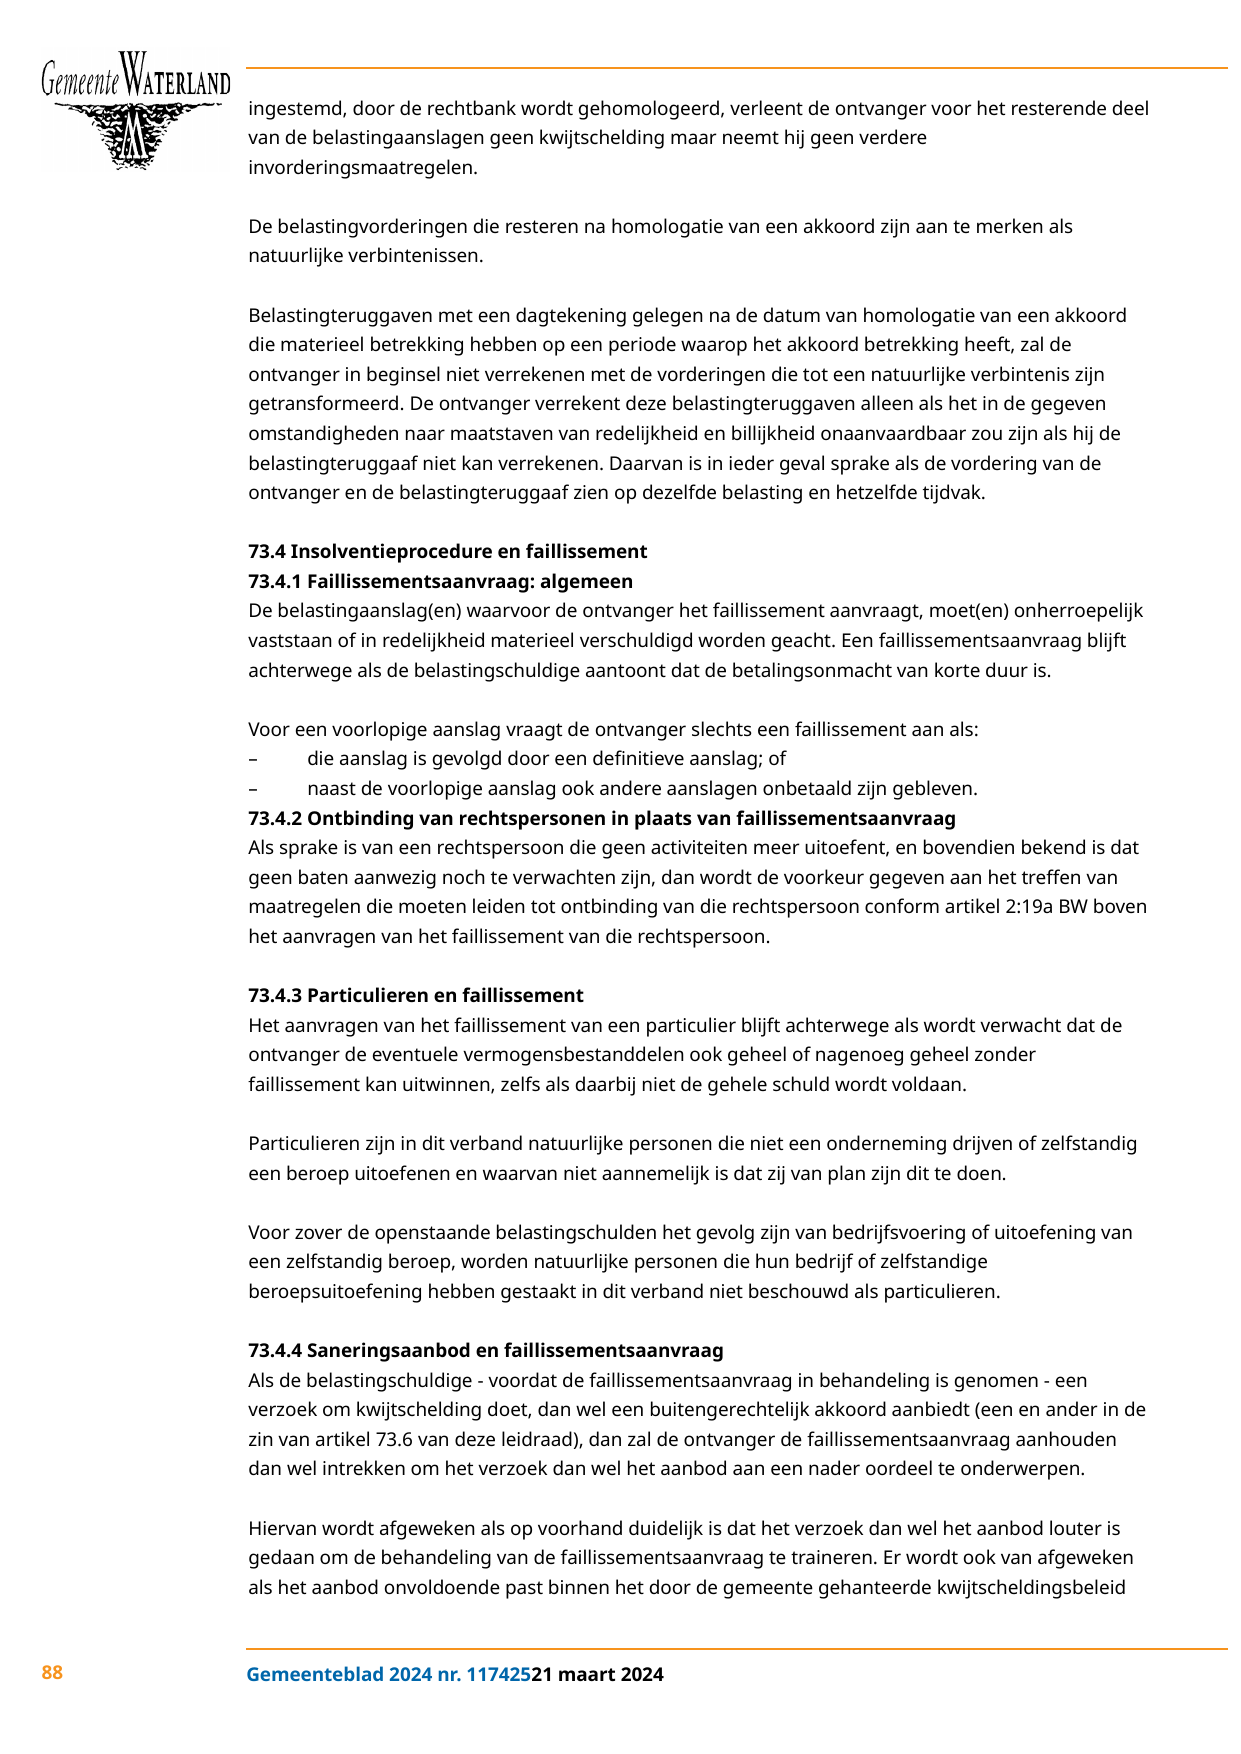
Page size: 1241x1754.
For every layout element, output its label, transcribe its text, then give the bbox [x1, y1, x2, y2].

text Voor een voorlopige aanslag vraagt de ontvanger slechts een faillissement aan als: [248, 716, 1152, 742]
text Belastingteruggaven met een dagtekening gelegen na de datum van homologatie van een akkoord die materieel betrekking hebben op een periode waarop het akkoord betrekking heeft, zal de ontvanger in beginsel niet verrekenen met de vorderingen die tot een natuurlijke verbintenis zijn getransformeerd. De ontvanger verrekent deze belastingteruggaven alleen als het in de gegeven omstandigheden naar maatstaven van redelijkheid en billijkheid onaanvaardbaar zou zijn als hij de belastingteruggaaf niet kan verrekenen. Daarvan is in ieder geval sprake als de vordering van de ontvanger en de belastingteruggaaf zien op dezelfde belasting en hetzelfde tijdvak. [248, 302, 1152, 505]
text Als sprake is van een rechtspersoon die geen activiteiten meer uitoefent, en bovendien bekend is dat geen baten aanwezig noch te verwachten zijn, dan wordt de voorkeur gegeven aan het treffen van maatregelen die moeten leiden tot ontbinding van die rechtspersoon conform artikel 2:19a BW boven het aanvragen van het faillissement van die rechtspersoon. [248, 834, 1152, 949]
text 73.4.1 Faillissementsaanvraag: algemeen [248, 568, 1152, 594]
text Als de belastingschuldige - voordat de faillissementsaanvraag in behandeling is genomen - een verzoek om kwijtschelding doet, dan wel een buitengerechtelijk akkoord aanbiedt (een en ander in de zin van artikel 73.6 van deze leidraad), dan zal de ontvanger de faillissementsaanvraag aanhouden dan wel intrekken om het verzoek dan wel het aanbod aan een nader oordeel te onderwerpen. [248, 1367, 1152, 1481]
list naast de voorlopige aanslag ook andere aanslagen onbetaald zijn gebleven. [248, 775, 1152, 801]
text Het aanvragen van het faillissement van een particulier blijft achterwege als wordt verwacht dat de ontvanger de eventuele vermogensbestanddelen ook geheel of nagenoeg geheel zonder faillissement kan uitwinnen, zelfs als daarbij niet de gehele schuld wordt voldaan. [248, 1012, 1152, 1097]
text Particulieren zijn in dit verband natuurlijke personen die niet een onderneming drijven of zelfstandig een beroep uitoefenen en waarvan niet aannemelijk is dat zij van plan zijn dit te doen. [248, 1130, 1152, 1186]
text ingestemd, door de rechtbank wordt gehomologeerd, verleent de ontvanger voor het resterende deel van de belastingaanslagen geen kwijtschelding maar neemt hij geen verdere invorderingsmaatregelen. [248, 95, 1152, 180]
text 73.4.2 Ontbinding van rechtspersonen in plaats van faillissementsaanvraag [248, 805, 1152, 831]
text 73.4.3 Particulieren en faillissement [248, 982, 1152, 1008]
text 73.4.4 Saneringsaanbod en faillissementsaanvraag [248, 1337, 1152, 1363]
picture [41, 47, 231, 172]
list die aanslag is gevolgd door een definitieve aanslag; of [248, 746, 1152, 771]
text De belastingvorderingen die resteren na homologatie van een akkoord zijn aan te merken als natuurlijke verbintenissen. [248, 213, 1152, 268]
text Hiervan wordt afgeweken als op voorhand duidelijk is dat het verzoek dan wel het aanbod louter is gedaan om de behandeling van de faillissementsaanvraag te traineren. Er wordt ook van afgeweken als het aanbod onvoldoende past binnen het door de gemeente gehanteerde kwijtscheldingsbeleid [248, 1515, 1152, 1600]
text Voor zover de openstaande belastingschulden het gevolg zijn van bedrijfsvoering of uitoefening van een zelfstandig beroep, worden natuurlijke personen die hun bedrijf of zelfstandige beroepsuitoefening hebben gestaakt in dit verband niet beschouwd als particulieren. [248, 1219, 1152, 1304]
text 73.4 Insolventieprocedure en faillissement [248, 538, 1152, 564]
text De belastingaanslag(en) waarvoor de ontvanger het faillissement aanvraagt, moet(en) onherroepelijk vaststaan of in redelijkheid materieel verschuldigd worden geacht. Een faillissementsaanvraag blijft achterwege als de belastingschuldige aantoont dat de betalingsonmacht van korte duur is. [248, 598, 1152, 683]
